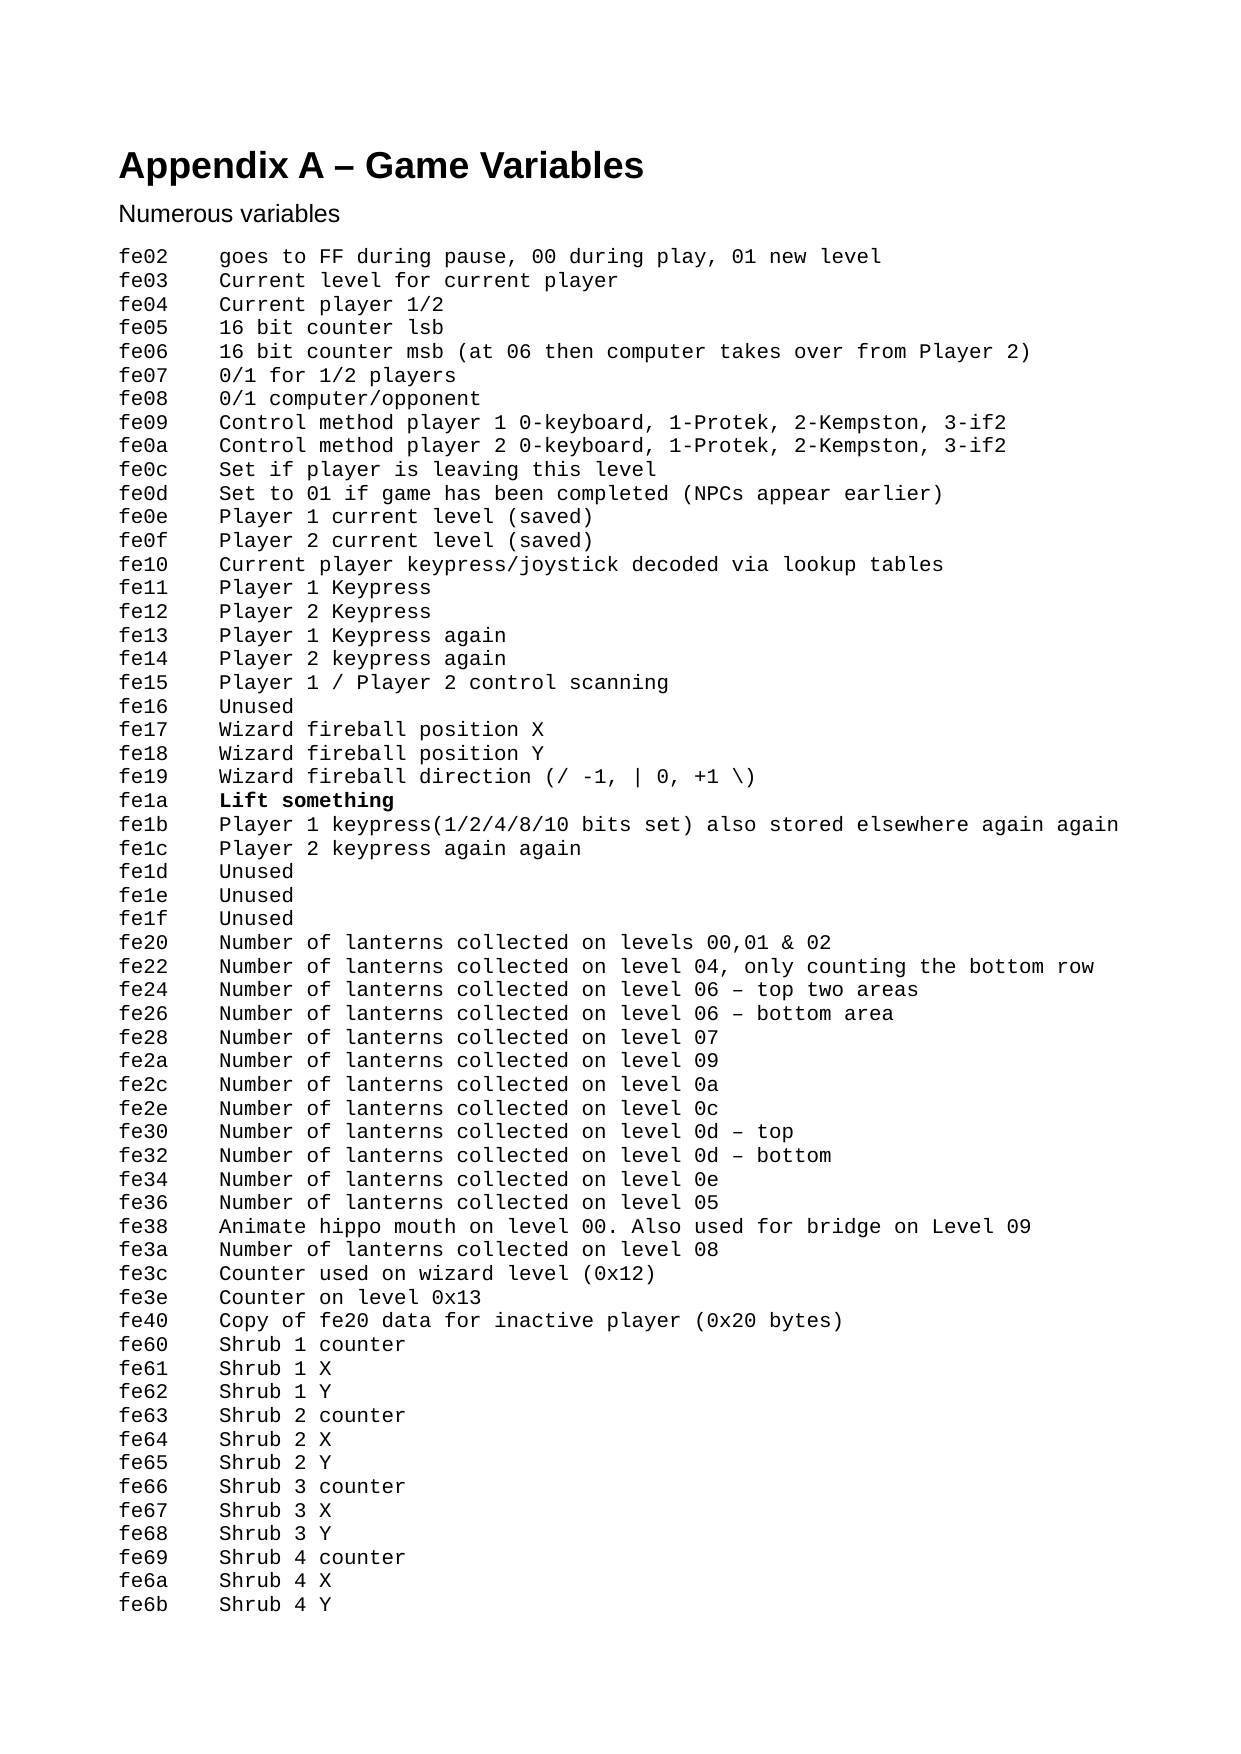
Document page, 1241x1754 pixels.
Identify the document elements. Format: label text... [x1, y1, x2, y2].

table_cell fe10 [118, 554, 206, 577]
table_cell Copy of fe20 data for inactive player (0x20 bytes) [206, 1310, 1122, 1334]
table_cell Shrub 2 counter [206, 1405, 1122, 1429]
table_cell fe03 [118, 270, 206, 294]
table_cell fe6b [118, 1594, 206, 1618]
table_cell Shrub 4 counter [206, 1547, 1122, 1571]
table_cell Control method player 2 0-keyboard, 1-Protek, 2-Kempston, 3-if2 [206, 436, 1122, 459]
table_cell Number of lanterns collected on level 05 [206, 1192, 1122, 1216]
table_cell fe2c [118, 1074, 206, 1098]
table_cell fe3a [118, 1240, 206, 1263]
table_cell fe60 [118, 1334, 206, 1358]
table_cell Lift something [206, 790, 1122, 814]
table_cell Unused [206, 696, 1122, 719]
table_cell Set if player is leaving this level [206, 459, 1122, 483]
table_cell Wizard fireball position Y [206, 743, 1122, 767]
table_cell fe3e [118, 1287, 206, 1310]
table_cell Control method player 1 0-keyboard, 1-Protek, 2-Kempston, 3-if2 [206, 412, 1122, 436]
table_cell fe0e [118, 506, 206, 530]
table_cell fe0a [118, 436, 206, 459]
subtitle Appendix A – Game Variables [118, 143, 1122, 186]
table_cell fe34 [118, 1169, 206, 1192]
table_cell fe24 [118, 979, 206, 1003]
table_cell fe1a [118, 790, 206, 814]
table_cell fe2e [118, 1098, 206, 1121]
table_cell Player 2 keypress again [206, 648, 1122, 672]
table_cell Number of lanterns collected on level 0c [206, 1098, 1122, 1121]
table_cell Player 1 current level (saved) [206, 506, 1122, 530]
table_cell fe13 [118, 625, 206, 648]
table_cell fe32 [118, 1145, 206, 1168]
table_cell fe6a [118, 1571, 206, 1594]
table_cell Number of lanterns collected on level 0d – top [206, 1121, 1122, 1145]
table_cell Unused [206, 861, 1122, 885]
table_cell fe20 [118, 932, 206, 956]
table_cell fe0f [118, 530, 206, 554]
table_cell fe64 [118, 1429, 206, 1452]
table_cell fe68 [118, 1523, 206, 1547]
table_cell fe19 [118, 767, 206, 790]
table_cell Player 1 keypress(1/2/4/8/10 bits set) also stored elsewhere again again [206, 814, 1122, 837]
table_cell Unused [206, 909, 1122, 932]
table_cell Shrub 1 Y [206, 1381, 1122, 1405]
table_cell Shrub 1 counter [206, 1334, 1122, 1358]
table_cell Counter on level 0x13 [206, 1287, 1122, 1310]
table_cell Current player keypress/joystick decoded via lookup tables [206, 554, 1122, 577]
table_cell Shrub 2 X [206, 1429, 1122, 1452]
table_cell fe05 [118, 317, 206, 341]
table_cell fe0d [118, 483, 206, 506]
table_cell Shrub 1 X [206, 1358, 1122, 1381]
table_cell Shrub 3 X [206, 1500, 1122, 1523]
table_cell Set to 01 if game has been completed (NPCs appear earlier) [206, 483, 1122, 506]
table_cell fe61 [118, 1358, 206, 1381]
table_cell fe16 [118, 696, 206, 719]
table_cell fe40 [118, 1310, 206, 1334]
table_cell Player 1 Keypress [206, 578, 1122, 601]
table_cell fe1d [118, 861, 206, 885]
table_cell Number of lanterns collected on level 08 [206, 1240, 1122, 1263]
table_cell Player 1 Keypress again [206, 625, 1122, 648]
table_cell Current player 1/2 [206, 294, 1122, 317]
table_cell fe28 [118, 1027, 206, 1050]
table_cell Number of lanterns collected on level 06 – bottom area [206, 1003, 1122, 1027]
table_cell Shrub 4 Y [206, 1594, 1122, 1618]
table_cell fe04 [118, 294, 206, 317]
table_cell fe30 [118, 1121, 206, 1145]
table_cell fe1e [118, 885, 206, 908]
table_cell fe22 [118, 956, 206, 979]
table_cell Number of lanterns collected on level 09 [206, 1050, 1122, 1074]
table_cell fe14 [118, 648, 206, 672]
table_cell Shrub 2 Y [206, 1452, 1122, 1476]
table_cell 16 bit counter lsb [206, 317, 1122, 341]
table_cell Number of lanterns collected on level 0e [206, 1169, 1122, 1192]
table_cell Shrub 4 X [206, 1571, 1122, 1594]
table_cell Player 1 / Player 2 control scanning [206, 672, 1122, 696]
table_cell fe36 [118, 1192, 206, 1216]
table_cell fe1c [118, 838, 206, 861]
table_cell Number of lanterns collected on level 04, only counting the bottom row [206, 956, 1122, 979]
table_cell fe38 [118, 1216, 206, 1239]
table_cell fe06 [118, 341, 206, 364]
table_cell Wizard fireball direction (/ -1, | 0, +1 \) [206, 767, 1122, 790]
table_cell Animate hippo mouth on level 00. Also used for bridge on Level 09 [206, 1216, 1122, 1239]
table_cell Unused [206, 885, 1122, 908]
table_cell Number of lanterns collected on level 0d – bottom [206, 1145, 1122, 1168]
table_cell fe09 [118, 412, 206, 436]
table_cell fe26 [118, 1003, 206, 1027]
table_cell Player 2 Keypress [206, 601, 1122, 625]
table_cell Number of lanterns collected on levels 00,01 & 02 [206, 932, 1122, 956]
table_cell 16 bit counter msb (at 06 then computer takes over from Player 2) [206, 341, 1122, 364]
table_cell Number of lanterns collected on level 0a [206, 1074, 1122, 1098]
table_cell fe11 [118, 578, 206, 601]
table_cell fe07 [118, 365, 206, 388]
table_cell Number of lanterns collected on level 07 [206, 1027, 1122, 1050]
table_cell fe15 [118, 672, 206, 696]
table_cell fe66 [118, 1476, 206, 1499]
table_cell Player 2 keypress again again [206, 838, 1122, 861]
table_cell fe67 [118, 1500, 206, 1523]
table_cell fe08 [118, 388, 206, 412]
table_cell fe65 [118, 1452, 206, 1476]
table_cell fe63 [118, 1405, 206, 1429]
table_cell Player 2 current level (saved) [206, 530, 1122, 554]
table_cell 0/1 computer/opponent [206, 388, 1122, 412]
table_cell Shrub 3 Y [206, 1523, 1122, 1547]
table_cell fe69 [118, 1547, 206, 1571]
table_cell fe18 [118, 743, 206, 767]
table_cell fe3c [118, 1263, 206, 1287]
table_cell Wizard fireball position X [206, 719, 1122, 743]
text Numerous variables [118, 199, 1122, 227]
table_cell Number of lanterns collected on level 06 – top two areas [206, 979, 1122, 1003]
table_cell 0/1 for 1/2 players [206, 365, 1122, 388]
table_header goes to FF during pause, 00 during play, 01 new level [206, 246, 1122, 270]
table_cell fe2a [118, 1050, 206, 1074]
table_cell fe17 [118, 719, 206, 743]
table_header fe02 [118, 246, 206, 270]
table_cell fe1f [118, 909, 206, 932]
table_cell Counter used on wizard level (0x12) [206, 1263, 1122, 1287]
table_cell fe0c [118, 459, 206, 483]
table_cell Current level for current player [206, 270, 1122, 294]
table_cell fe12 [118, 601, 206, 625]
table_cell fe1b [118, 814, 206, 837]
table_cell fe62 [118, 1381, 206, 1405]
table_cell Shrub 3 counter [206, 1476, 1122, 1499]
